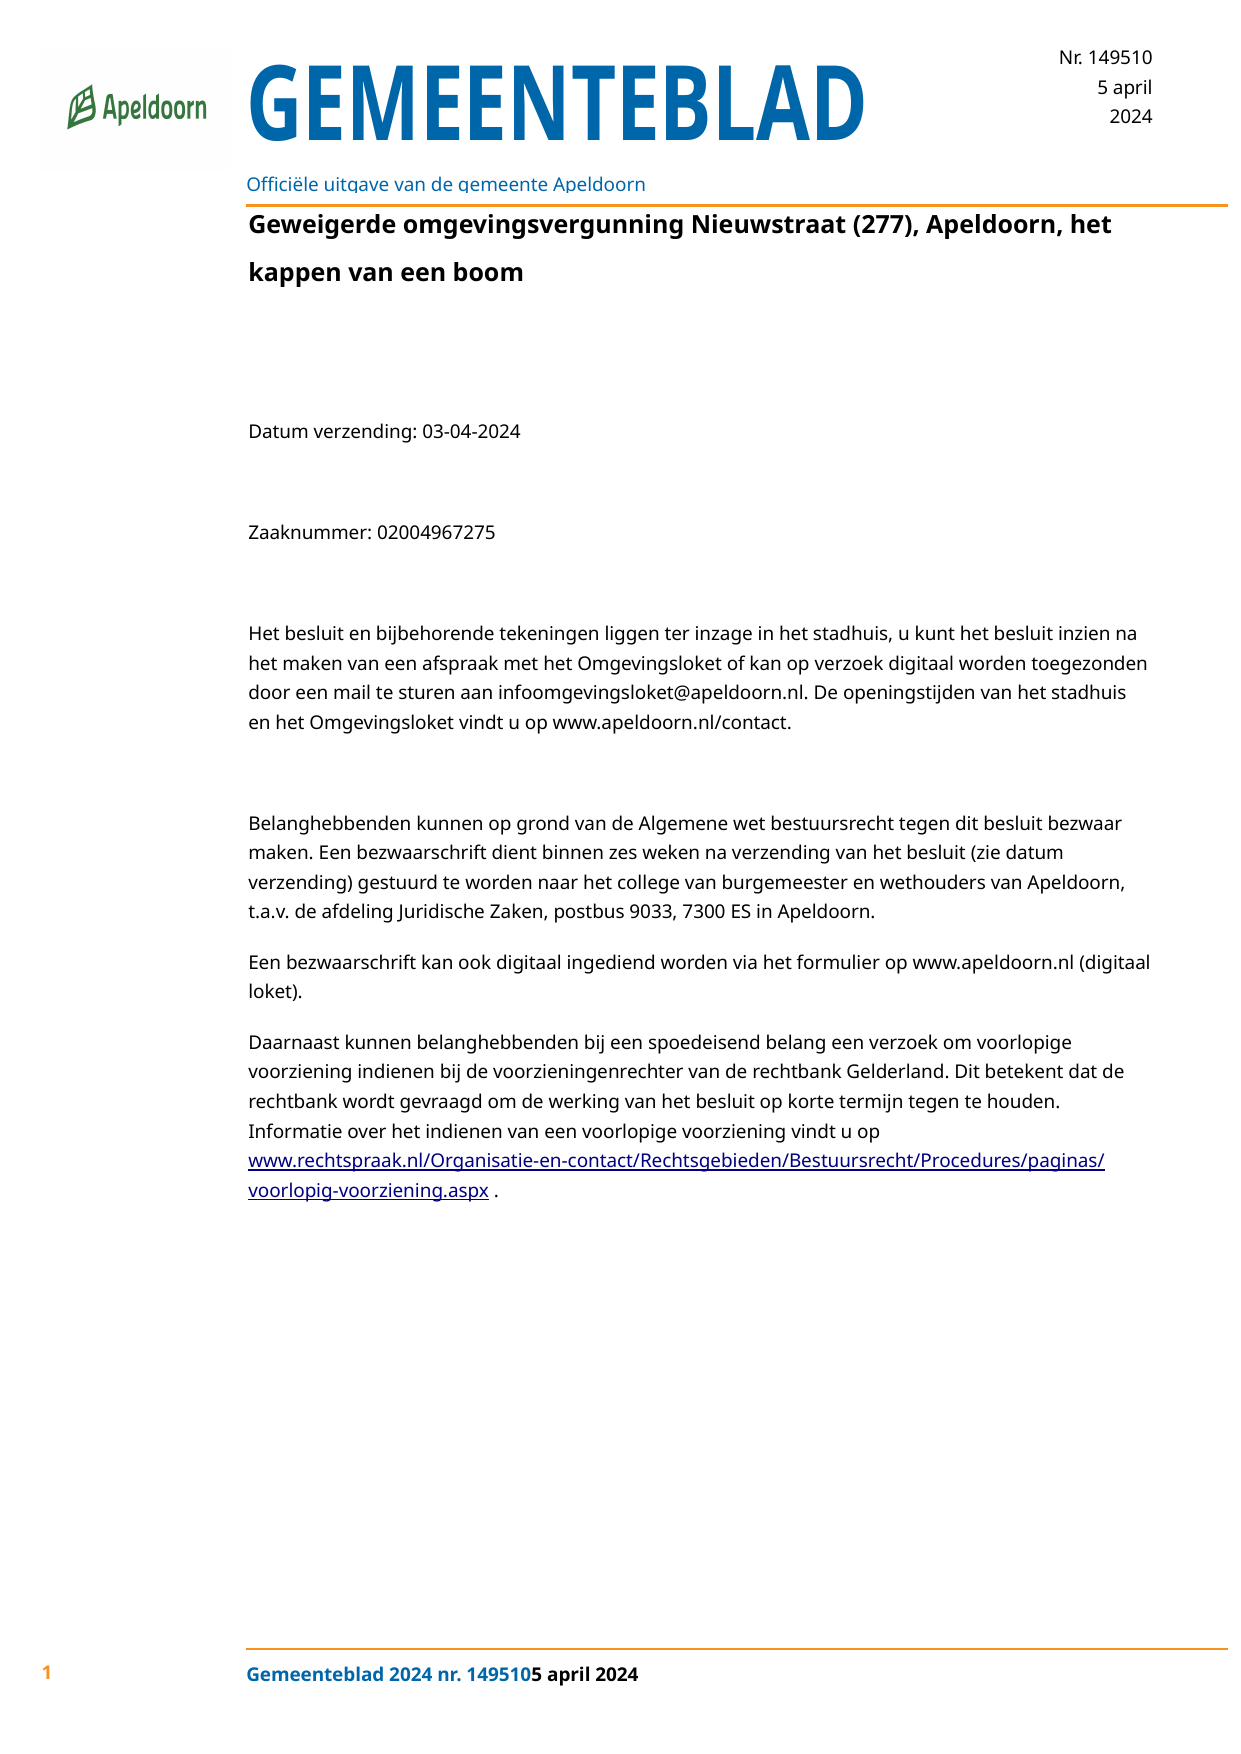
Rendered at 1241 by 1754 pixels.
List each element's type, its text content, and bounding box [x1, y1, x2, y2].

text Een bezwaarschrift kan ook digitaal ingediend worden via het formulier op www.apeldoorn.nl (digitaal loket). [248, 949, 1152, 1004]
text Daarnaast kunnen belanghebbenden bij een spoedeisend belang een verzoek om voorlopige voorziening indienen bij de voorzieningenrechter van de rechtbank Gelderland. Dit betekent dat de rechtbank wordt gevraagd om de werking van het besluit op korte termijn tegen te houden. Informatie over het indienen van een voorlopige voorziening vindt u op www.rechtspraak.nl/Organisatie-en-contact/Rechtsgebieden/Bestuursrecht/Procedures/paginas/voorlopig-voorziening.aspx . [248, 1029, 1152, 1203]
text Datum verzending: 03-04-2024 [248, 419, 1152, 444]
text Geweigerde omgevingsvergunning Nieuwstraat (277), Apeldoorn, het kappen van een boom [248, 207, 1152, 288]
text Belanghebbenden kunnen op grond van de Algemene wet bestuursrecht tegen dit besluit bezwaar maken. Een bezwaarschrift dient binnen zes weken na verzending van het besluit (zie datum verzending) gestuurd te worden naar het college van burgemeester en wethouders van Apeldoorn, t.a.v. de afdeling Juridische Zaken, postbus 9033, 7300 ES in Apeldoorn. [248, 810, 1152, 924]
picture [41, 47, 231, 172]
text Het besluit en bijbehorende tekeningen liggen ter inzage in het stadhuis, u kunt het besluit inzien na het maken van een afspraak met het Omgevingsloket of kan op verzoek digitaal worden toegezonden door een mail te sturen aan infoomgevingsloket@apeldoorn.nl. De openingstijden van het stadhuis en het Omgevingsloket vindt u op www.apeldoorn.nl/contact. [248, 620, 1152, 735]
text Zaaknummer: 02004967275 [248, 519, 1152, 545]
